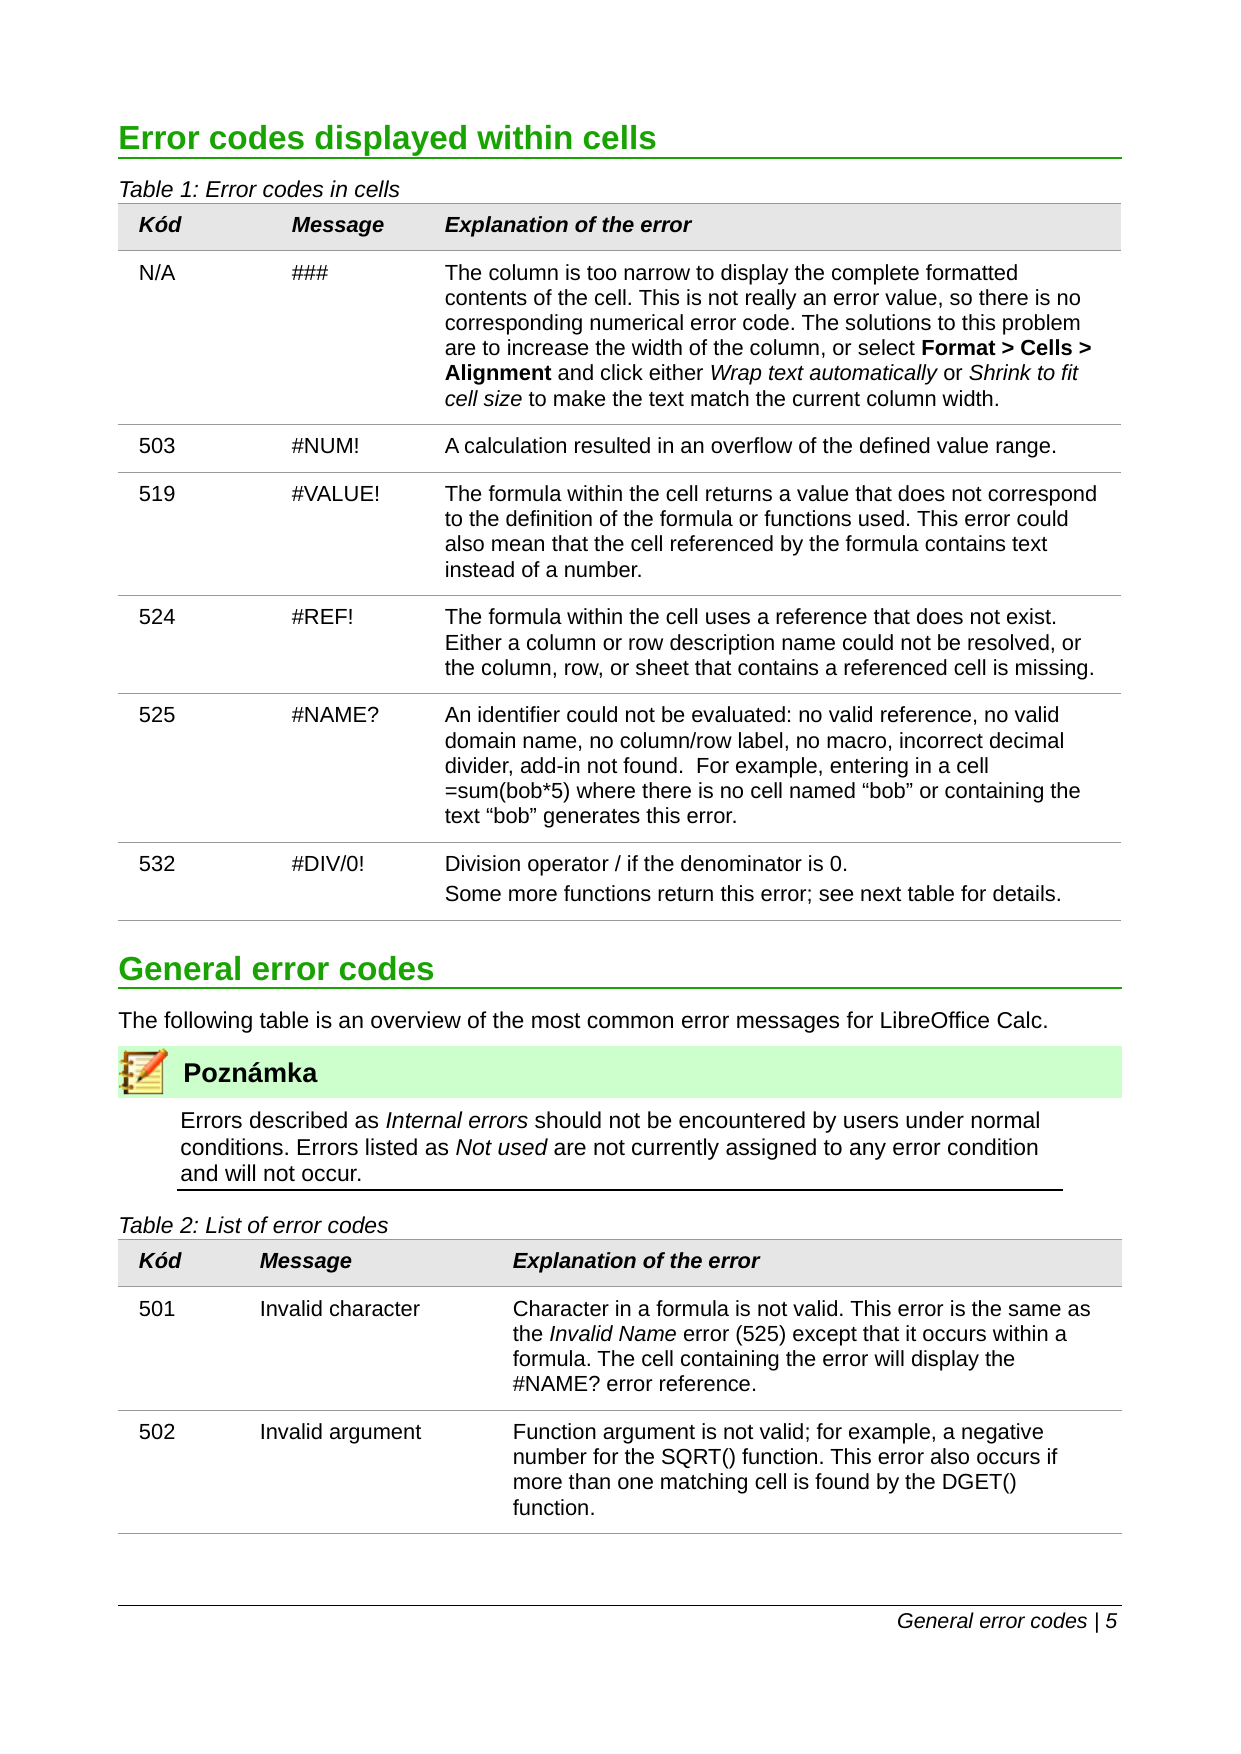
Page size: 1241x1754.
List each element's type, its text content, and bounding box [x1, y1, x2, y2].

table_cell Character in a formula is not valid. This error is the same as the Invalid Name error (525) except that it occurs within a formula. The cell containing the error will display the #NAME? error reference. [492, 1287, 1122, 1410]
table_cell Invalid argument [239, 1411, 492, 1533]
table_cell 503 [118, 425, 271, 472]
table_cell 501 [118, 1287, 239, 1410]
table_header Kód [118, 1240, 239, 1286]
table_cell 524 [118, 596, 271, 693]
table_cell The formula within the cell uses a reference that does not exist. Either a column or row description name could not be resolved, or the column, row, or sheet that contains a referenced cell is missing. [424, 596, 1121, 693]
table_header Explanation of the error [492, 1240, 1122, 1286]
table_cell The formula within the cell returns a value that does not correspond to the definition of the formula or functions used. This error could also mean that the cell referenced by the formula contains text instead of a number. [424, 473, 1121, 595]
table_header Message [239, 1240, 492, 1286]
table_cell A calculation resulted in an overflow of the defined value range. [424, 425, 1121, 472]
table_cell ### [271, 251, 424, 424]
table_cell Function argument is not valid; for example, a negative number for the SQRT() function. This error also occurs if more than one matching cell is found by the DGET() function. [492, 1411, 1122, 1533]
table_cell #VALUE! [271, 473, 424, 595]
table_cell #NAME? [271, 694, 424, 842]
subtitle General error codes [118, 949, 1122, 987]
table_header Explanation of the error [424, 204, 1121, 250]
table_cell #NUM! [271, 425, 424, 472]
table_cell Invalid character [239, 1287, 492, 1410]
text Table 1: Error codes in cells [118, 176, 1122, 203]
text The following table is an overview of the most common error messages for LibreOffice Calc. [118, 1007, 1122, 1034]
subtitle Error codes displayed within cells [118, 118, 1122, 157]
table_header Message [271, 204, 424, 250]
table_cell 519 [118, 473, 271, 595]
table_cell N/A [118, 251, 271, 424]
table_cell #REF! [271, 596, 424, 693]
subtitle Poznámka [118, 1046, 1122, 1098]
text Errors described as Internal errors should not be encountered by users under normal conditions. Errors listed as Not used are not currently assigned to any error condition and will not occur. [177, 1104, 1063, 1189]
table_cell 532 [118, 843, 271, 919]
table_cell The column is too narrow to display the complete formatted contents of the cell. This is not really an error value, so there is no corresponding numerical error code. The solutions to this problem are to increase the width of the column, or select Format > Cells > Alignment and click either Wrap text automatically or Shrink to fit cell size to make the text match the current column width. [424, 251, 1121, 424]
table_cell #DIV/0! [271, 843, 424, 919]
table_cell 525 [118, 694, 271, 842]
picture [119, 1047, 170, 1098]
table_header Kód [118, 204, 271, 250]
table_cell An identifier could not be evaluated: no valid reference, no valid domain name, no column/row label, no macro, incorrect decimal divider, add-in not found. For example, entering in a cell =sum(bob*5) where there is no cell named “bob” or containing the text “bob” generates this error. [424, 694, 1121, 842]
table_cell Division operator / if the denominator is 0. Some more functions return this error; see next table for details. [424, 843, 1121, 919]
text Table 2: List of error codes [118, 1212, 1122, 1239]
table_cell 502 [118, 1411, 239, 1533]
